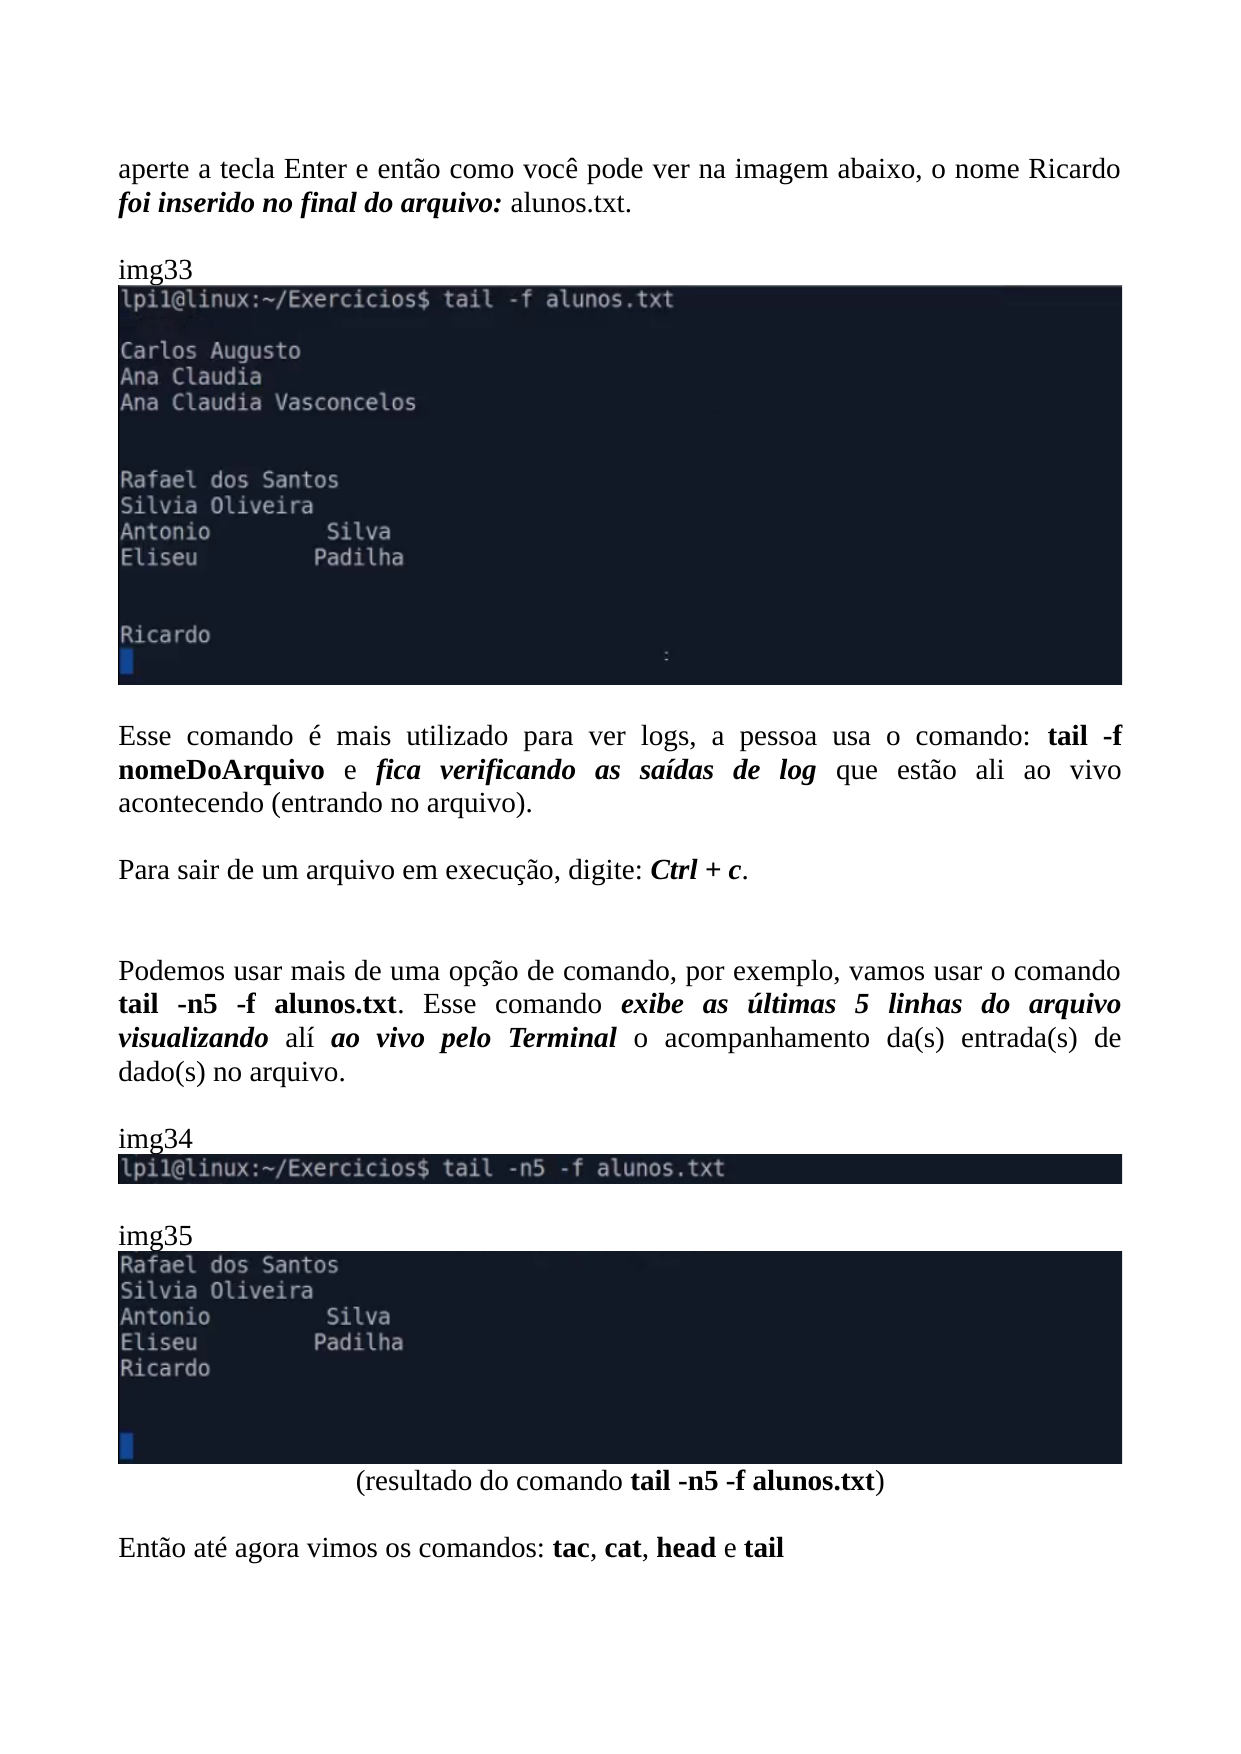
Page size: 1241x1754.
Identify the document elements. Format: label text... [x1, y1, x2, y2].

picture [118, 1251, 1123, 1464]
picture [118, 285, 1123, 685]
text Esse comando é mais utilizado para ver logs, a pessoa usa o comando: tail -f nomeDoArquivo e fica verificando as saídas de log que estão ali ao vivo acontecendo (entrando no arquivo). [118, 718, 1122, 819]
text Podemos usar mais de uma opção de comando, por exemplo, vamos usar o comando tail -n5 -f alunos.txt. Esse comando exibe as últimas 5 linhas do arquivo visualizando alí ao vivo pelo Terminal o acompanhamento da(s) entrada(s) de dado(s) no arquivo. [118, 953, 1122, 1087]
text aperte a tecla Enter e então como você pode ver na imagem abaixo, o nome Ricardo foi inserido no final do arquivo: alunos.txt. [118, 152, 1122, 219]
text Para sair de um arquivo em execução, digite: Ctrl + c. [118, 852, 1122, 886]
text img35 [118, 1218, 1122, 1251]
text img33 [118, 252, 1122, 285]
text Então até agora vimos os comandos: tac, cat, head e tail [118, 1530, 1122, 1564]
text (resultado do comando tail -n5 -f alunos.txt) [118, 1464, 1122, 1497]
text img34 [118, 1121, 1122, 1154]
picture [118, 1154, 1123, 1184]
